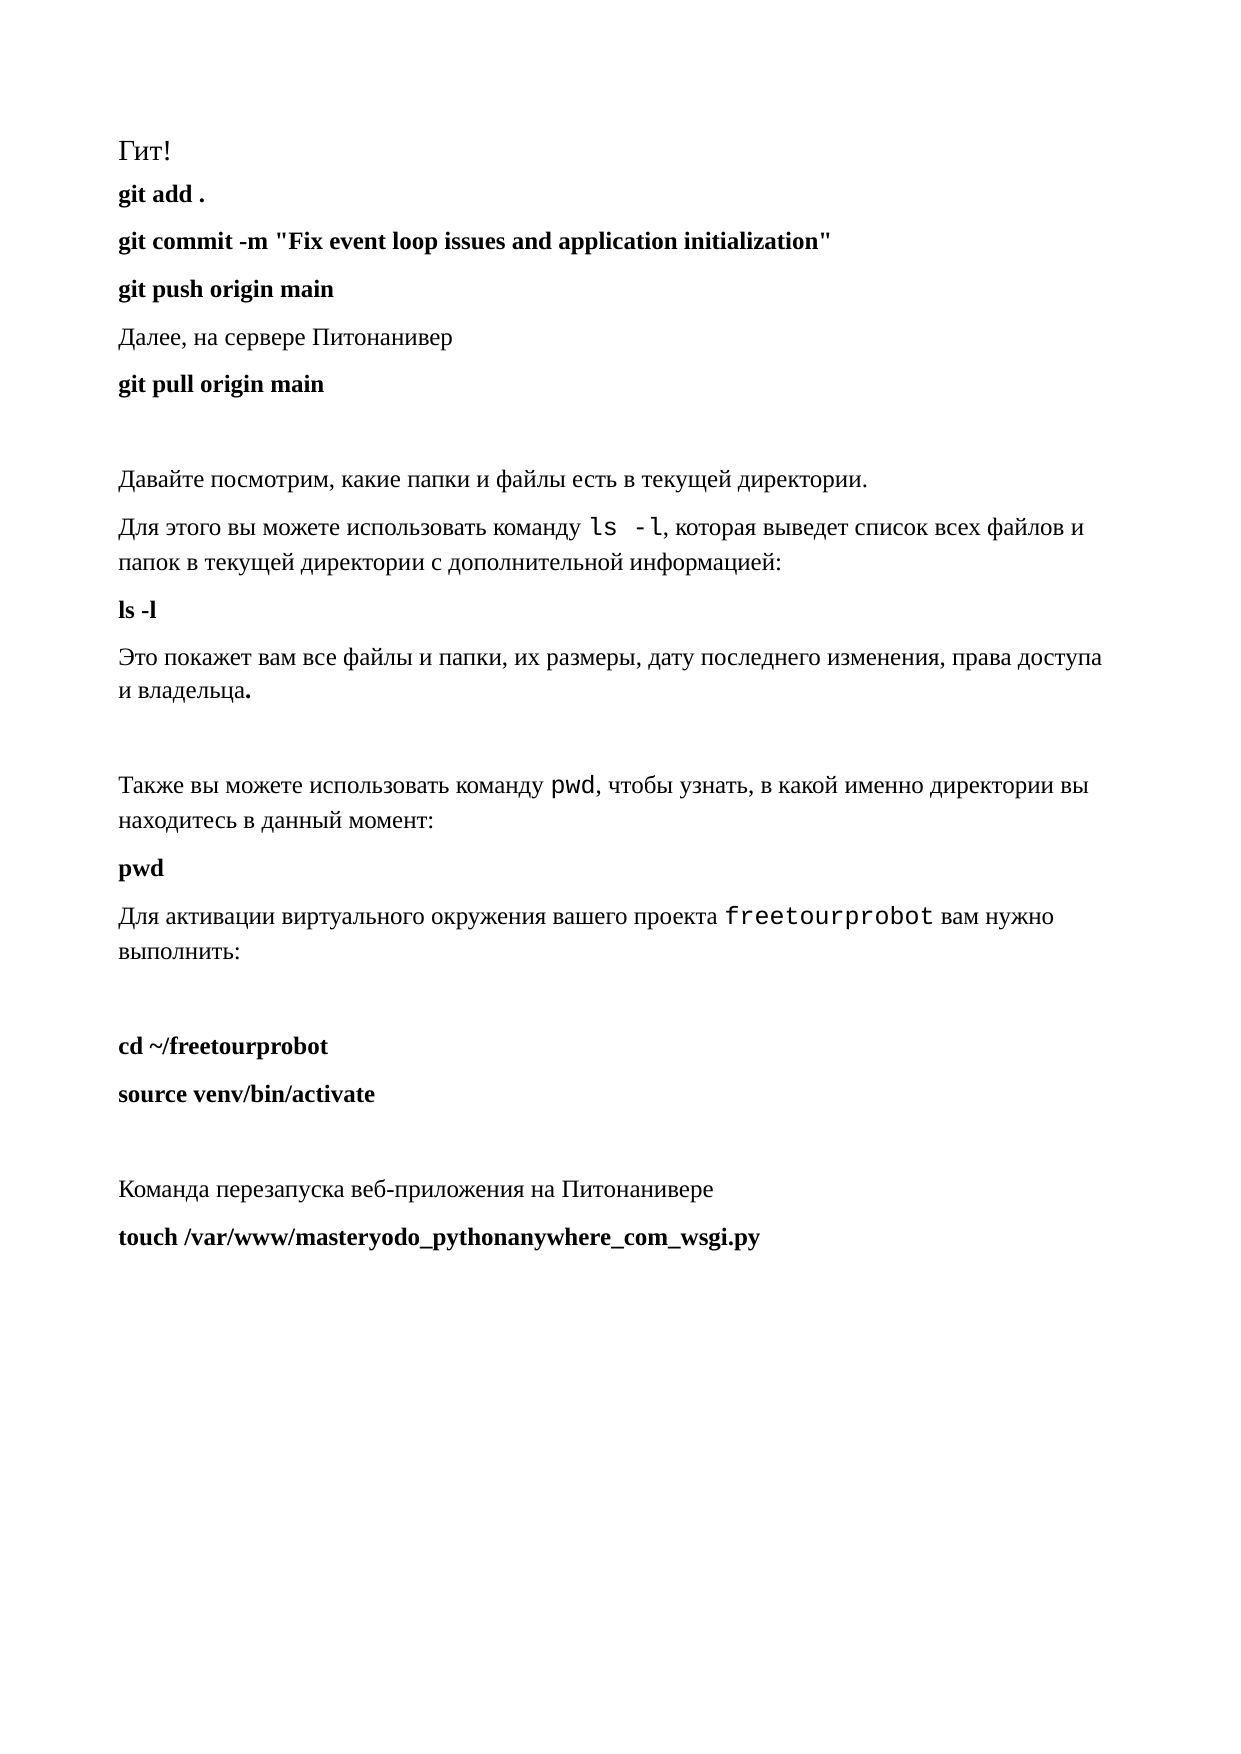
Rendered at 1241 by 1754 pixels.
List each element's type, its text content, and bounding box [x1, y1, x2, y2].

text touch /var/www/masteryodo_pythonanywhere_com_wsgi.py [118, 1222, 1122, 1250]
text Также вы можете использовать команду pwd, чтобы узнать, в какой именно директории вы находитесь в данный момент: [118, 771, 1122, 834]
text Для активации виртуального окружения вашего проекта freetourprobot вам нужно выполнить: [118, 901, 1122, 965]
text cd ~/freetourprobot [118, 1031, 1122, 1060]
text git push origin main [118, 274, 1122, 303]
text ls -l [118, 595, 1122, 623]
text pwd [118, 853, 1122, 882]
text git commit -m "Fix event loop issues and application initialization" [118, 226, 1122, 255]
subtitle Гит! [118, 133, 1122, 166]
text Это покажет вам все файлы и папки, их размеры, дату последнего изменения, права доступа и владельца. [118, 642, 1122, 704]
text Команда перезапуска веб-приложения на Питонанивере [118, 1174, 1122, 1203]
text git pull origin main [118, 369, 1122, 398]
text source venv/bin/activate [118, 1079, 1122, 1107]
text Для этого вы можете использовать команду ls -l, которая выведет список всех файлов и папок в текущей директории с дополнительной информацией: [118, 512, 1122, 576]
text git add . [118, 179, 1122, 207]
text Давайте посмотрим, какие папки и файлы есть в текущей директории. [118, 464, 1122, 493]
text Далее, на сервере Питонанивер [118, 322, 1122, 350]
